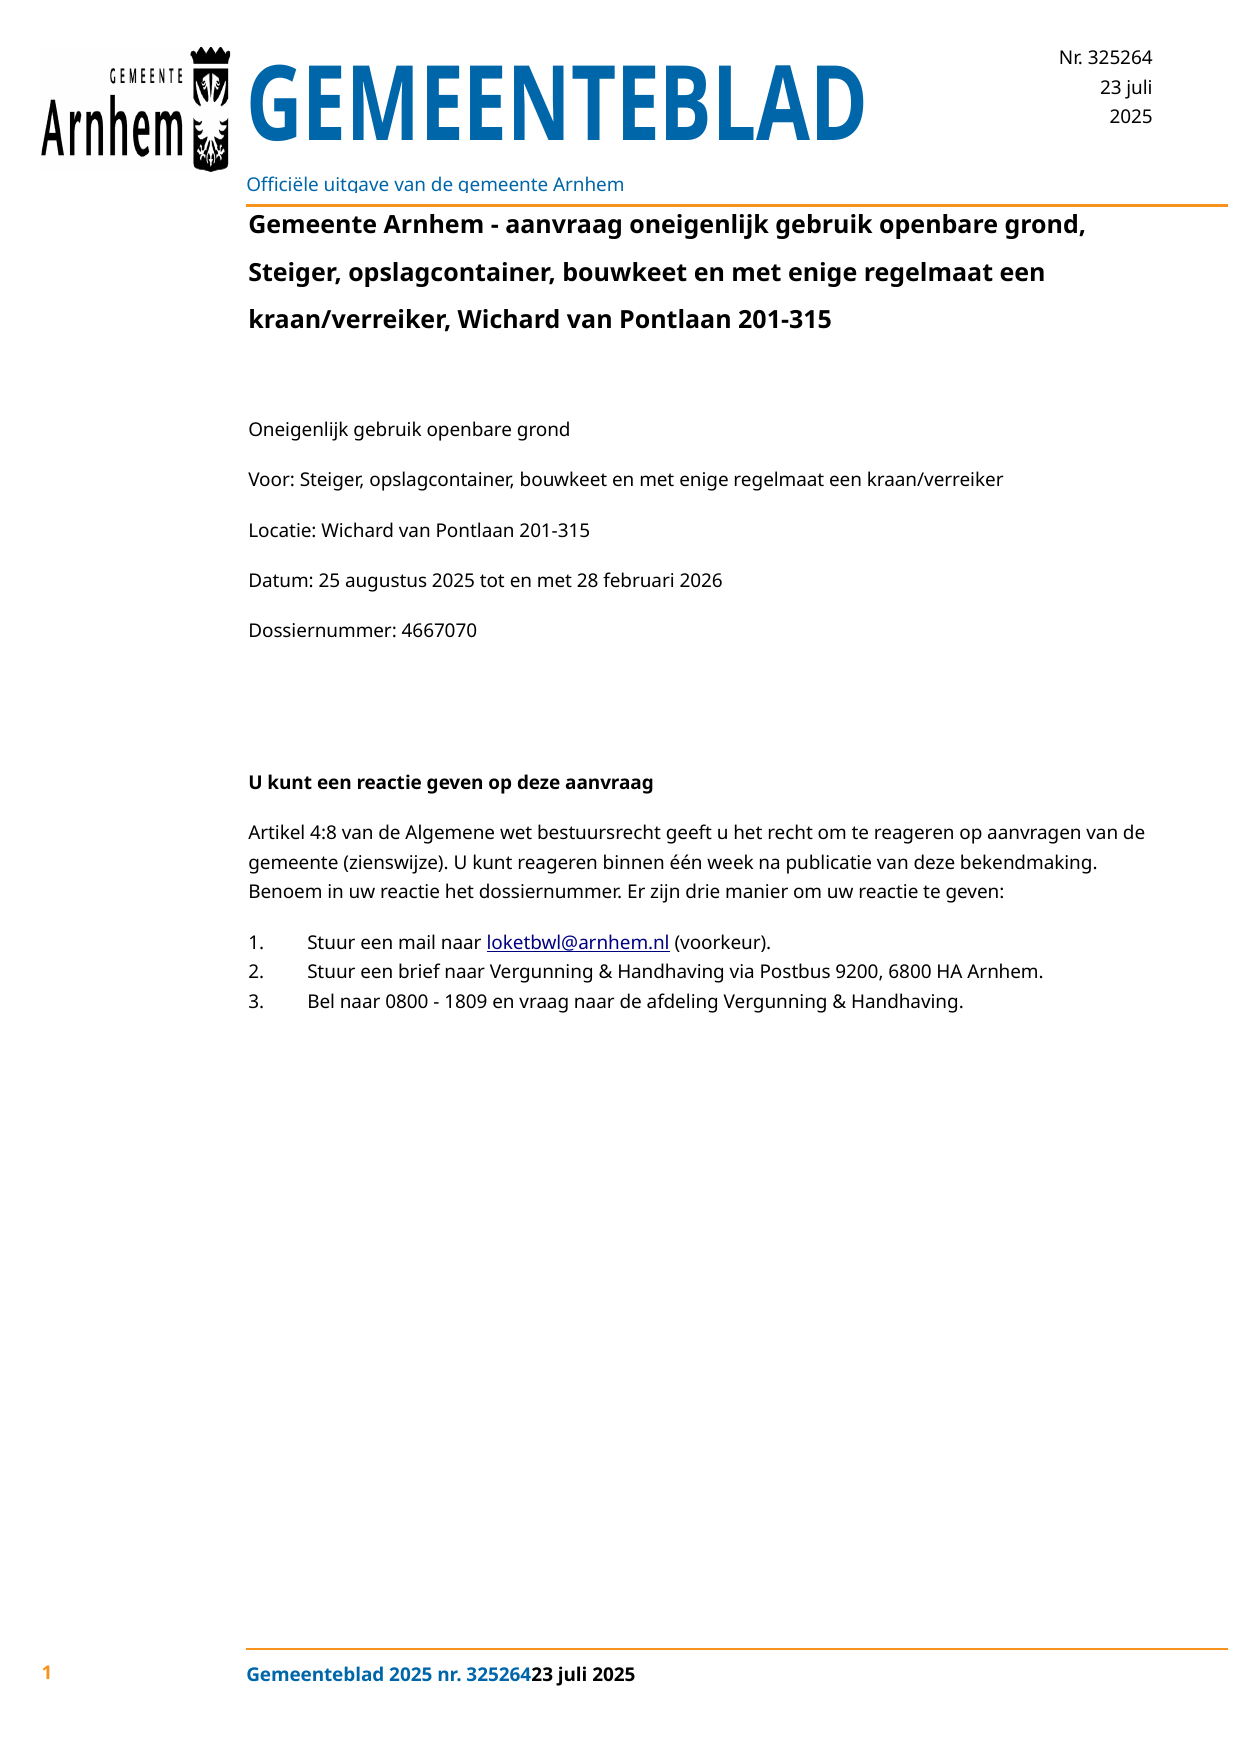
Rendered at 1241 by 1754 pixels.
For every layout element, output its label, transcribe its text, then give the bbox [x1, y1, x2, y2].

text Gemeente Arnhem - aanvraag oneigenlijk gebruik openbare grond, Steiger, opslagcontainer, bouwkeet en met enige regelmaat een kraan/verreiker, Wichard van Pontlaan 201-315 [248, 207, 1152, 336]
text Artikel 4:8 van de Algemene wet bestuursrecht geeft u het recht om te reageren op aanvragen van de gemeente (zienswijze). U kunt reageren binnen één week na publicatie van deze bekendmaking. Benoem in uw reactie het dossiernummer. Er zijn drie manier om uw reactie te geven: [248, 819, 1152, 904]
picture [41, 47, 231, 172]
text Datum: 25 augustus 2025 tot en met 28 februari 2026 [248, 567, 1152, 593]
list Bel naar 0800 - 1809 en vraag naar de afdeling Vergunning & Handhaving. [248, 988, 1152, 1014]
text Voor: Steiger, opslagcontainer, bouwkeet en met enige regelmaat een kraan/verreiker [248, 466, 1152, 492]
text Locatie: Wichard van Pontlaan 201-315 [248, 517, 1152, 542]
list Stuur een mail naar loketbwl@arnhem.nl (voorkeur). [248, 929, 1152, 954]
text U kunt een reactie geven op deze aanvraag [248, 769, 1152, 794]
text Dossiernummer: 4667070 [248, 618, 1152, 643]
list Stuur een brief naar Vergunning & Handhaving via Postbus 9200, 6800 HA Arnhem. [248, 958, 1152, 984]
text Oneigenlijk gebruik openbare grond [248, 416, 1152, 442]
